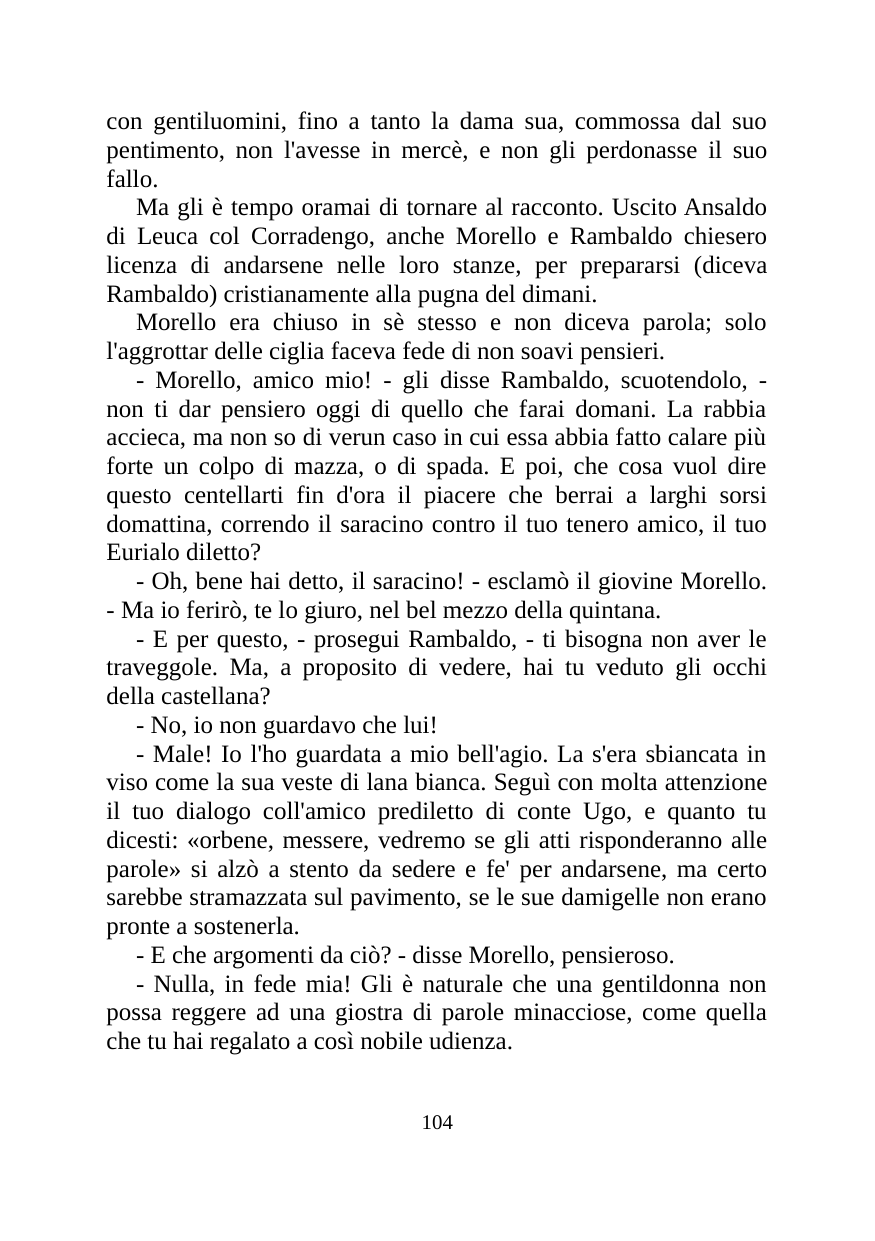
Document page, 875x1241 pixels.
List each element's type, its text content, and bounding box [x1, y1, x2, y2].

text - Male! Io l'ho guardata a mio bell'agio. La s'era sbiancata in viso come la sua veste di lana bianca. Seguì con molta attenzione il tuo dialogo coll'amico prediletto di conte Ugo, e quanto tu dicesti: «orbene, messere, vedremo se gli atti risponderanno alle parole» si alzò a stento da sedere e fe' per andarsene, ma certo sarebbe stramazzata sul pavimento, se le sue damigelle non erano pronte a sostenerla. [106, 739, 768, 940]
text - E che argomenti da ciò? - disse Morello, pensieroso. [106, 940, 768, 969]
text - No, io non guardavo che lui! [106, 710, 768, 739]
text Ma gli è tempo oramai di tornare al racconto. Uscito Ansaldo di Leuca col Corradengo, anche Morello e Rambaldo chiesero licenza di andarsene nelle loro stanze, per prepararsi (diceva Rambaldo) cristianamente alla pugna del dimani. [106, 192, 768, 307]
text - Morello, amico mio! - gli disse Rambaldo, scuotendolo, - non ti dar pensiero oggi di quello che farai domani. La rabbia accieca, ma non so di verun caso in cui essa abbia fatto calare più forte un colpo di mazza, o di spada. E poi, che cosa vuol dire questo centellarti fin d'ora il piacere che berrai a larghi sorsi domattina, correndo il saracino contro il tuo tenero amico, il tuo Eurialo diletto? [106, 365, 768, 566]
text con gentiluomini, fino a tanto la dama sua, commossa dal suo pentimento, non l'avesse in mercè, e non gli perdonasse il suo fallo. [106, 106, 768, 192]
text - Nulla, in fede mia! Gli è naturale che una gentildonna non possa reggere ad una giostra di parole minacciose, come quella che tu hai regalato a così nobile udienza. [106, 969, 768, 1055]
text Morello era chiuso in sè stesso e non diceva parola; solo l'aggrottar delle ciglia faceva fede di non soavi pensieri. [106, 307, 768, 365]
text - Oh, bene hai detto, il saracino! - esclamò il giovine Morello. - Ma io ferirò, te lo giuro, nel bel mezzo della quintana. [106, 566, 768, 624]
text - E per questo, - prosegui Rambaldo, - ti bisogna non aver le traveggole. Ma, a proposito di vedere, hai tu veduto gli occhi della castellana? [106, 624, 768, 710]
